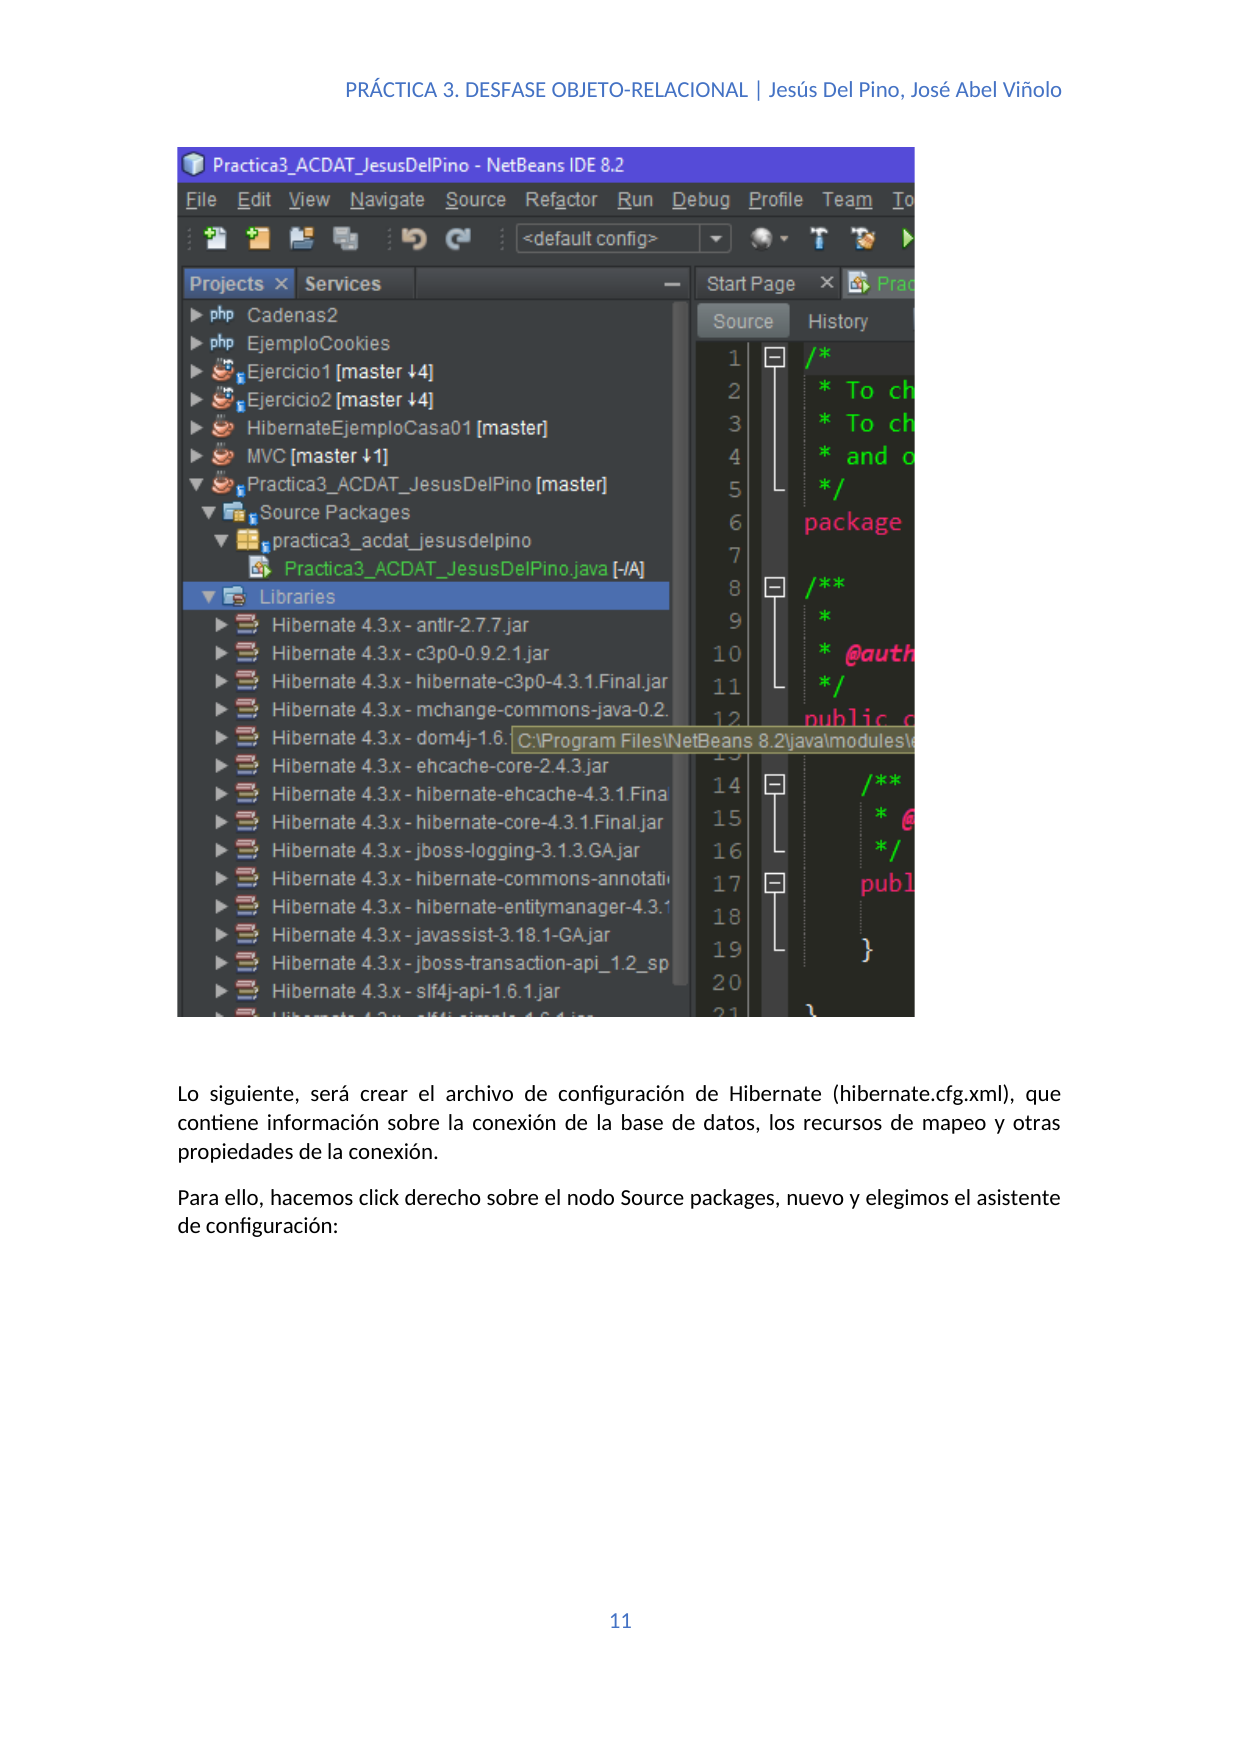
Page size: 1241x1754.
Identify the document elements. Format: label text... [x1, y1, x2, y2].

text Para ello, hacemos click derecho sobre el nodo Source packages, nuevo y elegimos el asistente de configuración: [177, 1183, 1063, 1239]
text Lo siguiente, será crear el archivo de configuración de Hibernate (hibernate.cfg.xml), que contiene información sobre la conexión de la base de datos, los recursos de mapeo y otras propiedades de la conexión. [177, 1079, 1063, 1165]
